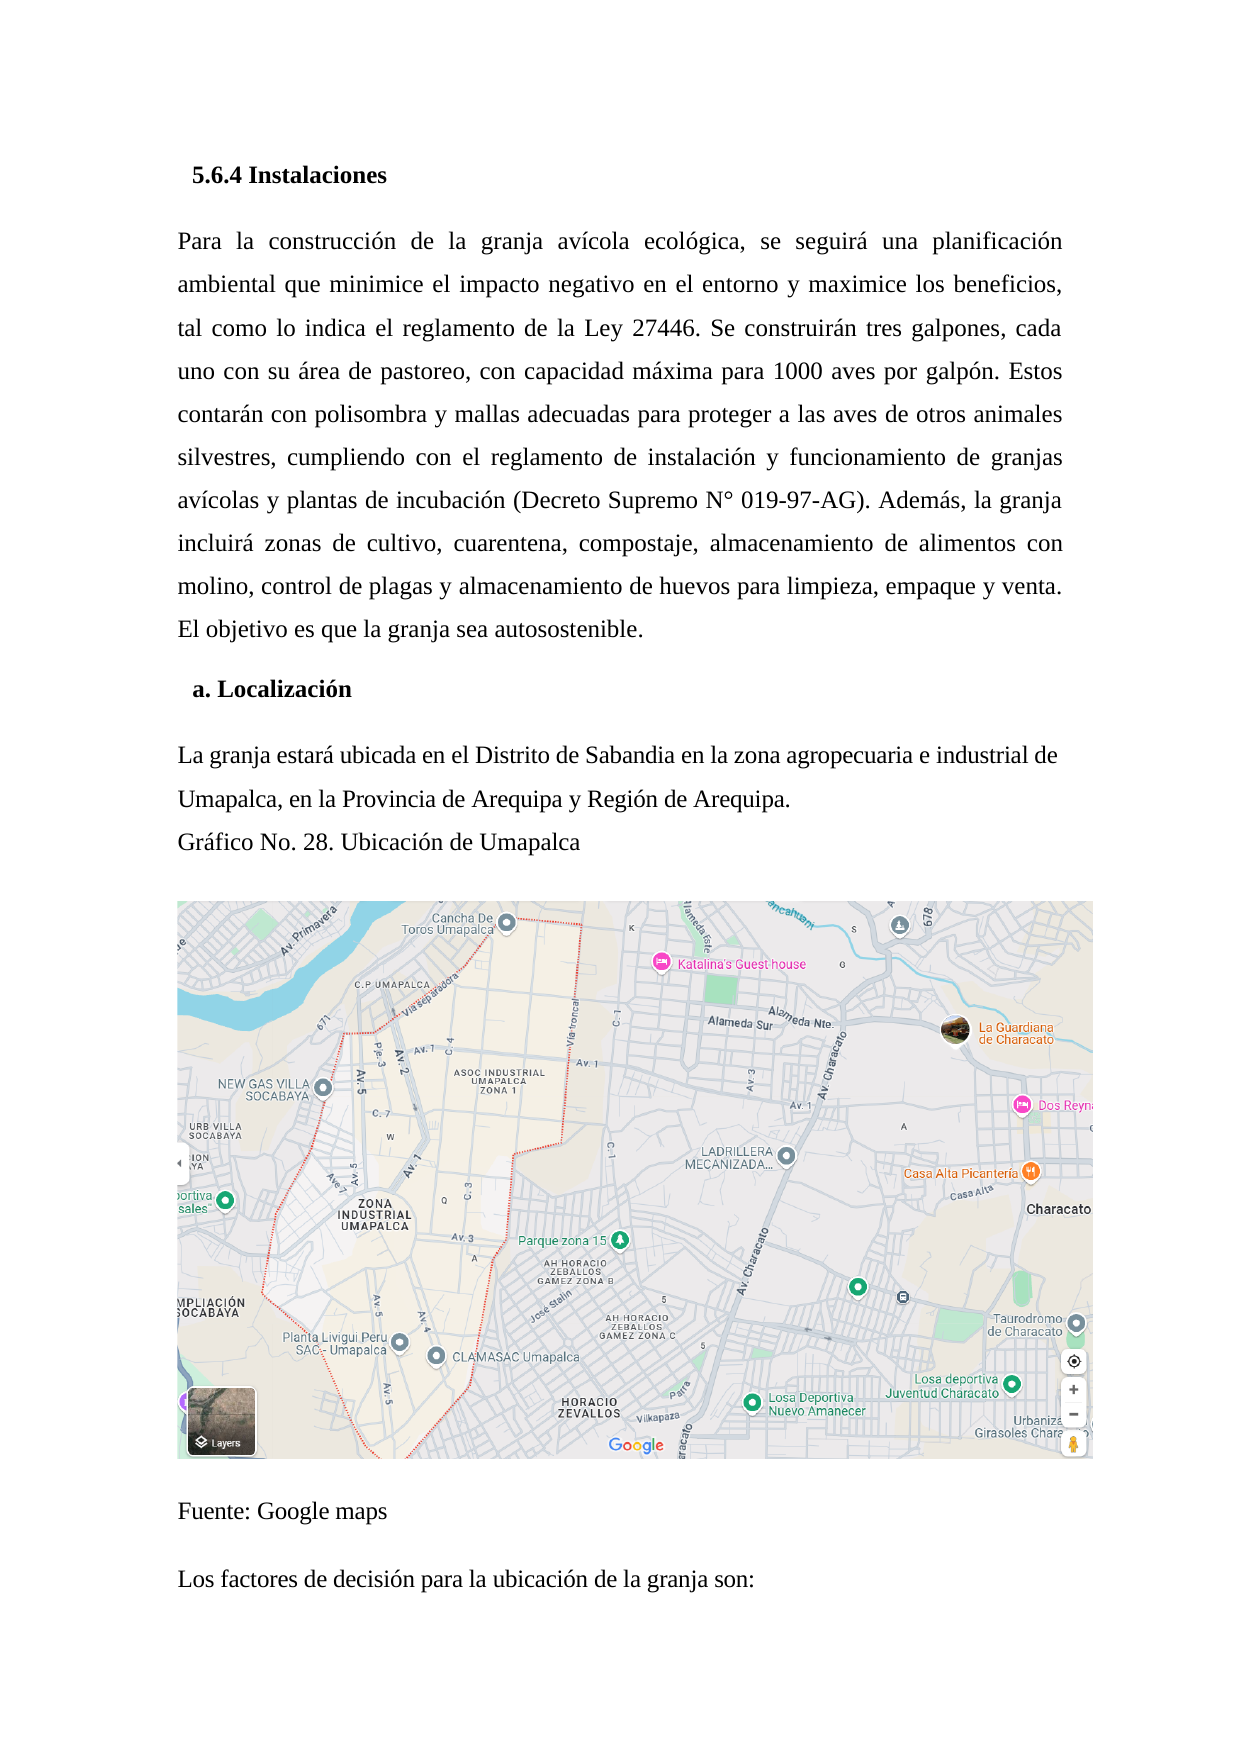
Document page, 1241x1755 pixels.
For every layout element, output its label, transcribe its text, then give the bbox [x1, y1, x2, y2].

text Los factores de decisión para la ubicación de la granja son: [177, 1564, 1063, 1593]
text Fuente: Google maps [177, 1496, 1063, 1525]
text La granja estará ubicada en el Distrito de Sabandia en la zona agropecuaria e industrial de Umapalca, en la Provincia de Arequipa y Región de Arequipa. [177, 741, 1063, 812]
text Para la construcción de la granja avícola ecológica, se seguirá una planificación ambiental que minimice el impacto negativo en el entorno y maximice los beneficios, tal como lo indica el reglamento de la Ley 27446. Se construirán tres galpones, cada uno con su área de pastoreo, con capacidad máxima para 1000 aves por galpón. Estos contarán con polisombra y mallas adecuadas para proteger a las aves de otros animales silvestres, cumpliendo con el reglamento de instalación y funcionamiento de granjas avícolas y plantas de incubación (Decreto Supremo N° 019-97-AG). Además, la granja incluirá zonas de cultivo, cuarentena, compostaje, almacenamiento de alimentos con molino, control de plagas y almacenamiento de huevos para limpieza, empaque y venta. El objetivo es que la granja sea autosostenible. [177, 226, 1063, 643]
text Gráfico No. 28. Ubicación de Umapalca [177, 827, 1063, 856]
subtitle a. Localización [192, 674, 1063, 703]
subtitle 5.6.4 Instalaciones [192, 160, 1063, 189]
